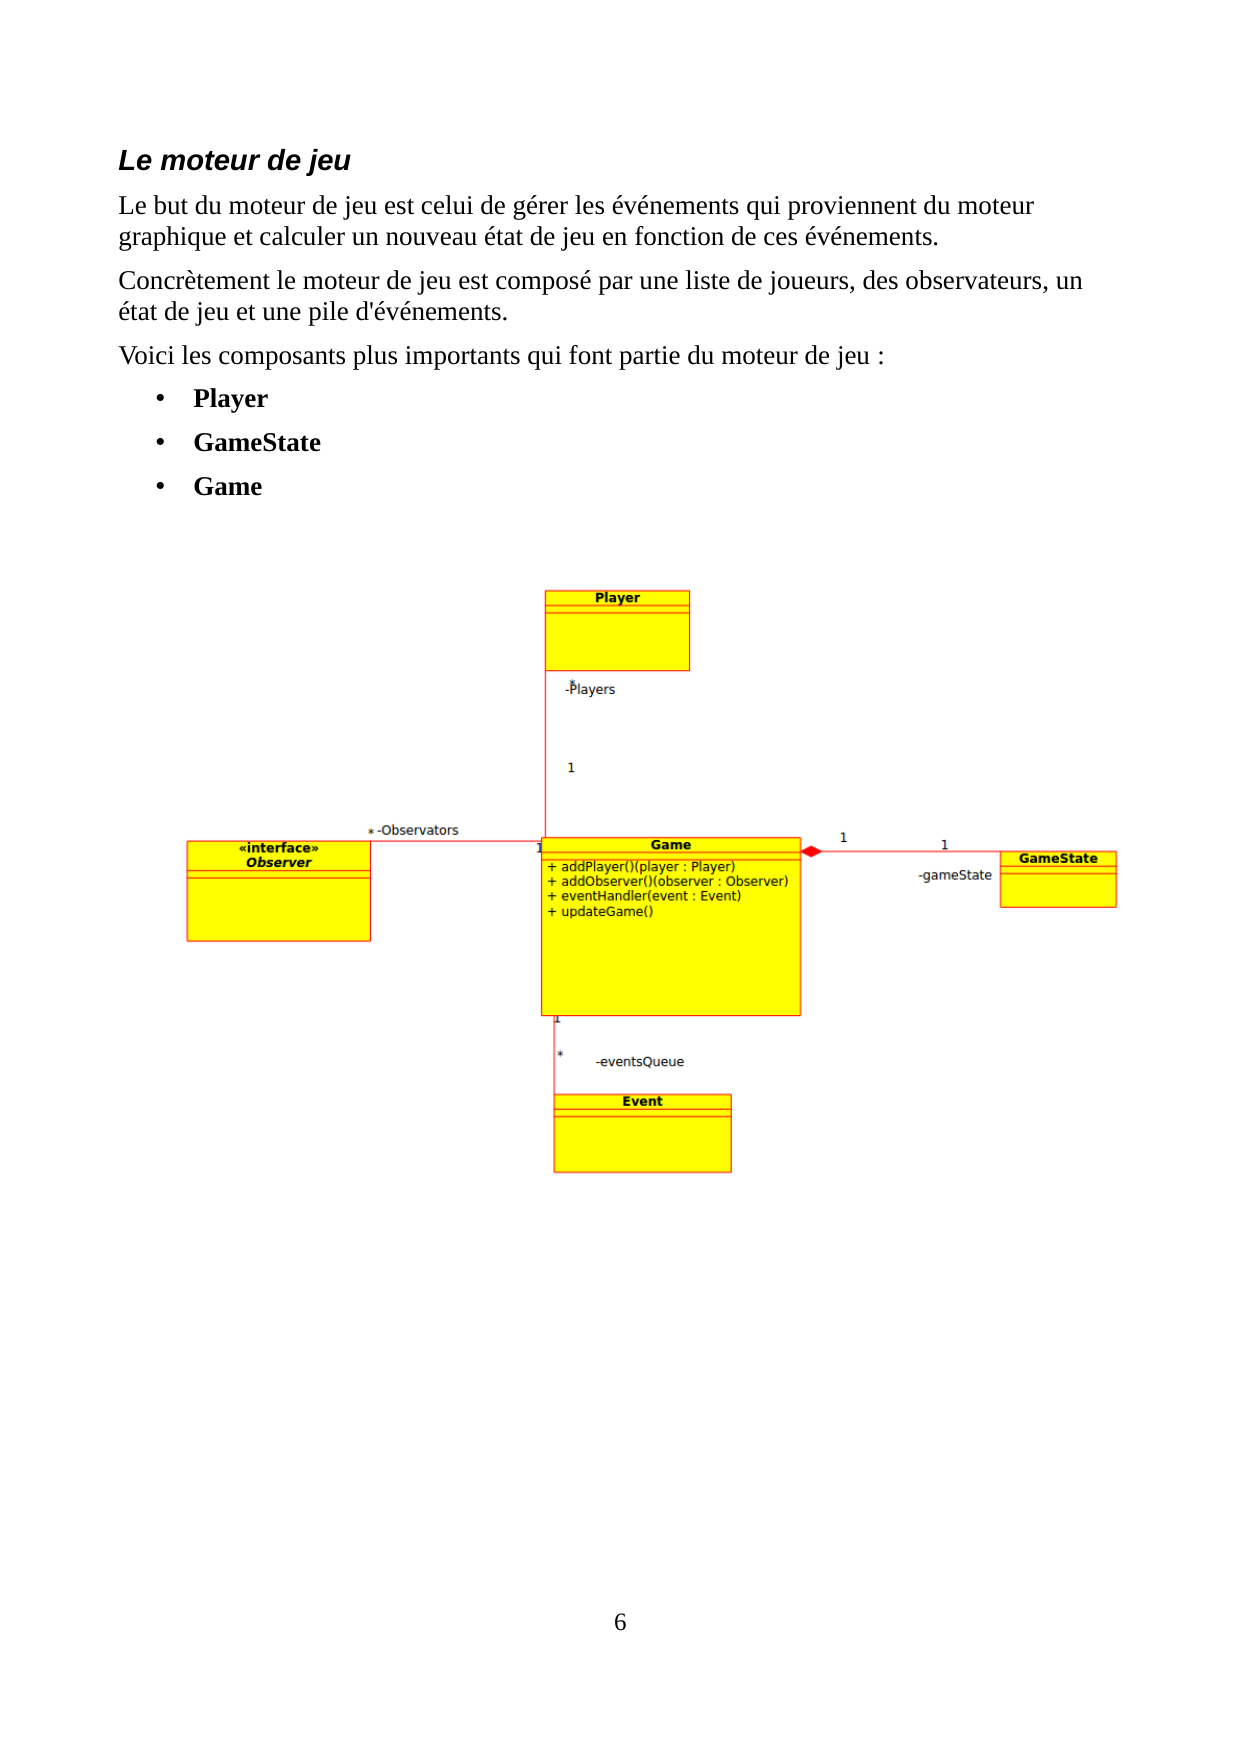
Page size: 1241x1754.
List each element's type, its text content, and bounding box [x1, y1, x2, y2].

text Voici les composants plus importants qui font partie du moteur de jeu : [118, 339, 1122, 370]
picture [150, 571, 1155, 1207]
list GameState [156, 426, 1122, 457]
subtitle Le moteur de jeu [118, 143, 1122, 177]
list Player [156, 382, 1122, 414]
list Game [156, 470, 1122, 501]
text Concrètement le moteur de jeu est composé par une liste de joueurs, des observateurs, un état de jeu et une pile d'événements. [118, 264, 1122, 326]
text Le but du moteur de jeu est celui de gérer les événements qui proviennent du moteur graphique et calculer un nouveau état de jeu en fonction de ces événements. [118, 189, 1122, 251]
